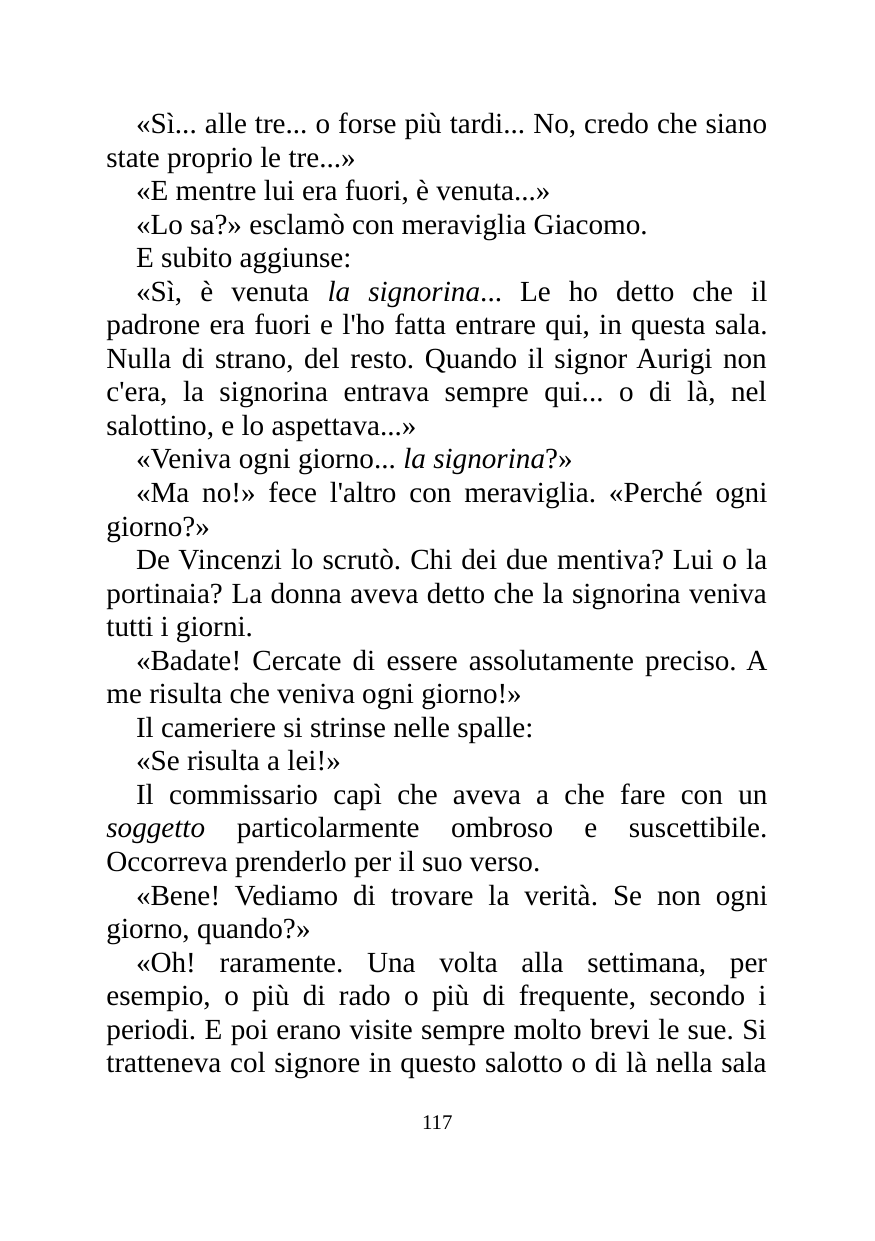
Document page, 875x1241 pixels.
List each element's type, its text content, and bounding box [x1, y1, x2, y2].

text De Vincenzi lo scrutò. Chi dei due mentiva? Lui o la portinaia? La donna aveva detto che la signorina veniva tutti i giorni. [106, 542, 768, 643]
text «Bene! Vediamo di trovare la verità. Se non ogni giorno, quando?» [106, 878, 768, 945]
text E subito aggiunse: [106, 240, 768, 274]
text «Se risulta a lei!» [106, 743, 768, 777]
text Il commissario capì che aveva a che fare con un soggetto particolarmente ombroso e suscettibile. Occorreva prenderlo per il suo verso. [106, 777, 768, 878]
text «Veniva ogni giorno... la signorina?» [106, 442, 768, 475]
text «Ma no!» fece l'altro con meraviglia. «Perché ogni giorno?» [106, 475, 768, 542]
text «Sì, è venuta la signorina... Le ho detto che il padrone era fuori e l'ho fatta entrare qui, in questa sala. Nulla di strano, del resto. Quando il signor Aurigi non c'era, la signorina entrava sempre qui... o di là, nel salottino, e lo aspettava...» [106, 274, 768, 442]
text «E mentre lui era fuori, è venuta...» [106, 173, 768, 207]
text «Oh! raramente. Una volta alla settimana, per esempio, o più di rado o più di frequente, secondo i periodi. E poi erano visite sempre molto brevi le sue. Si tratteneva col signore in questo salotto o di là nella sala [106, 945, 768, 1079]
text «Lo sa?» esclamò con meraviglia Giacomo. [106, 207, 768, 240]
text Il cameriere si strinse nelle spalle: [106, 710, 768, 743]
text «Badate! Cercate di essere assolutamente preciso. A me risulta che veniva ogni giorno!» [106, 643, 768, 710]
text «Sì... alle tre... o forse più tardi... No, credo che siano state proprio le tre...» [106, 106, 768, 173]
